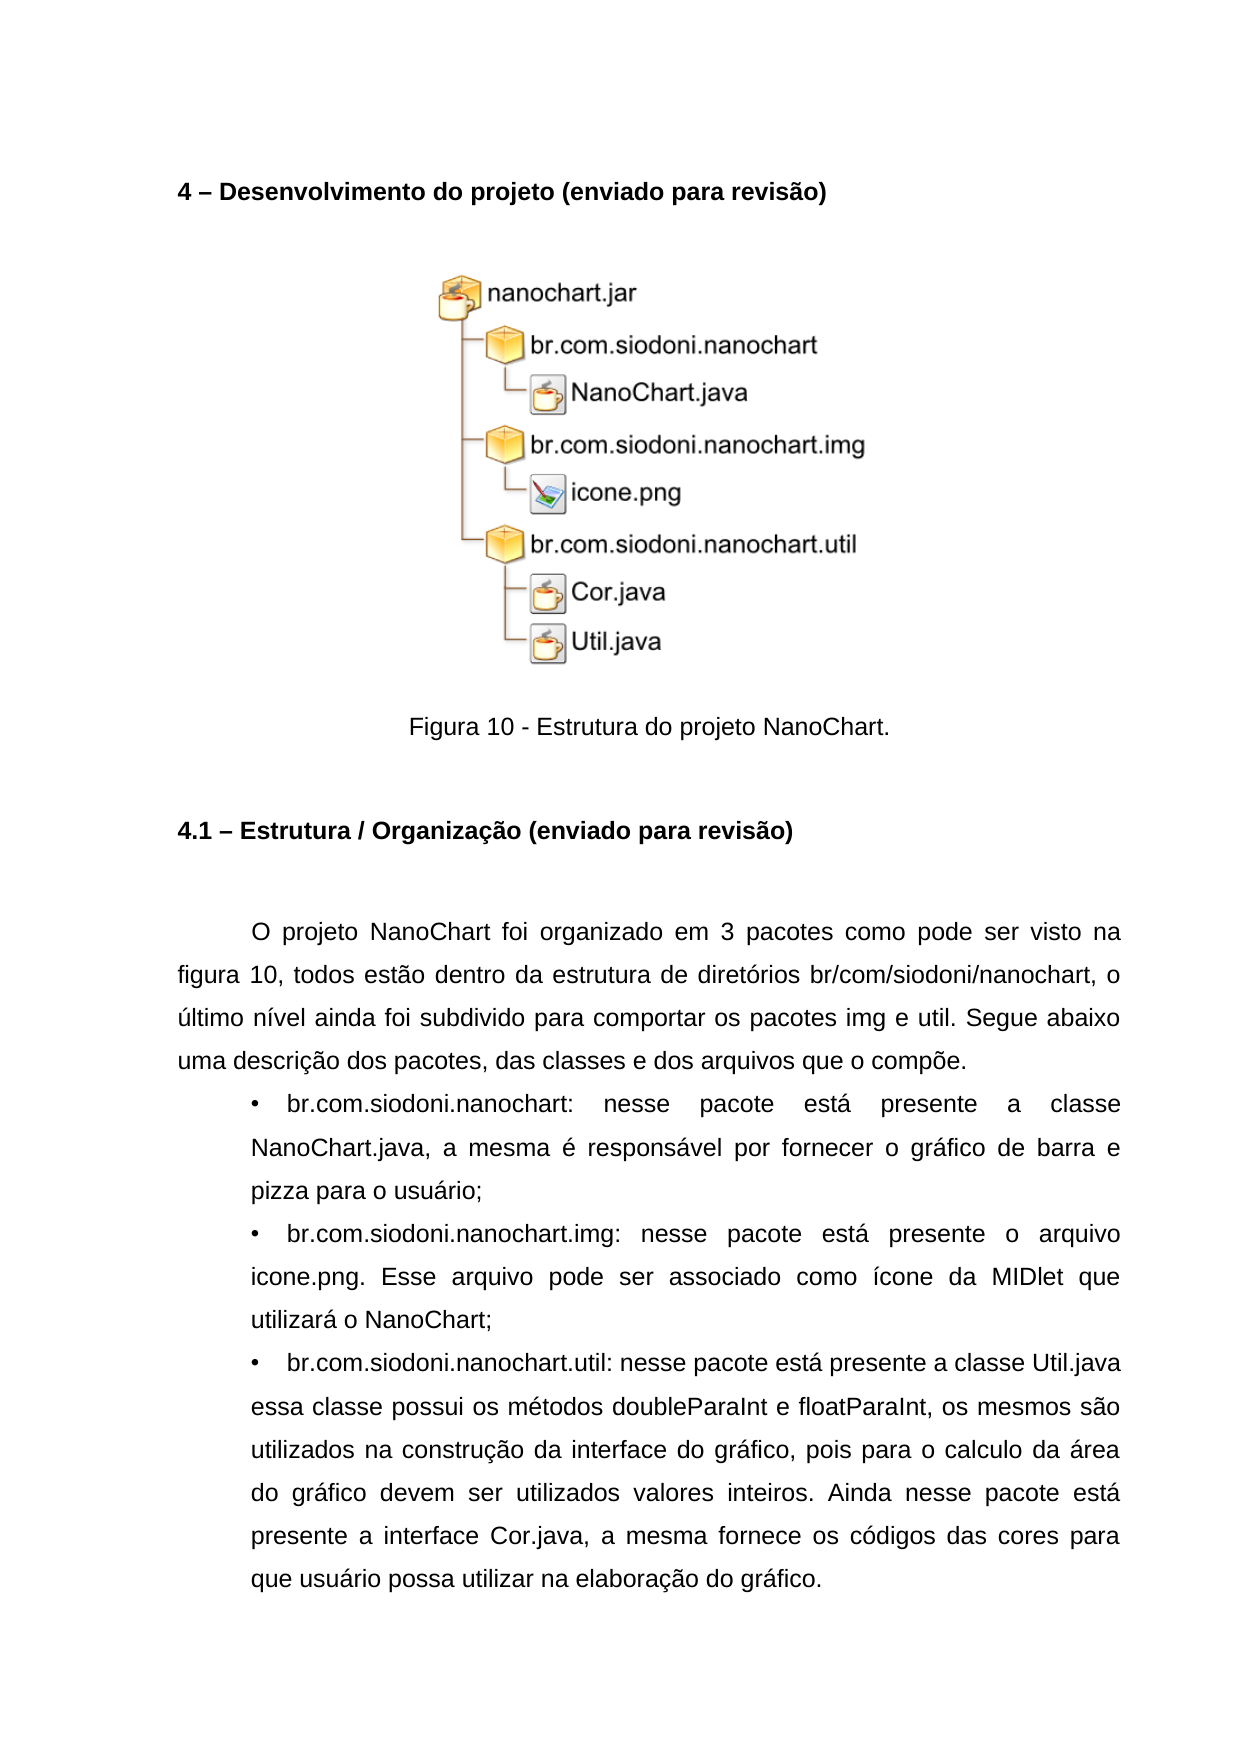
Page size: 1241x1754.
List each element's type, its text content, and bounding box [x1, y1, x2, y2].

subtitle 4 – Desenvolvimento do projeto (enviado para revisão) [177, 177, 1122, 206]
picture [431, 269, 868, 669]
subtitle 4.1 – Estrutura / Organização (enviado para revisão) [177, 816, 1122, 845]
list br.com.siodoni.nanochart.util: nesse pacote está presente a classe Util.java essa classe possui os métodos doubleParaInt e floatParaInt, os mesmos são utilizados na construção da interface do gráfico, pois para o calculo da área do gráfico devem ser utilizados valores inteiros. Ainda nesse pacote está presente a interface Cor.java, a mesma fornece os códigos das cores para que usuário possa utilizar na elaboração do gráfico. [251, 1348, 1122, 1593]
table_header [177, 264, 1122, 694]
list br.com.siodoni.nanochart.img: nesse pacote está presente o arquivo icone.png. Esse arquivo pode ser associado como ícone da MIDlet que utilizará o NanoChart; [251, 1219, 1122, 1334]
list br.com.siodoni.nanochart: nesse pacote está presente a classe NanoChart.java, a mesma é responsável por fornecer o gráfico de barra e pizza para o usuário; [251, 1089, 1122, 1204]
text O projeto NanoChart foi organizado em 3 pacotes como pode ser visto na figura 10, todos estão dentro da estrutura de diretórios br/com/siodoni/nanochart, o último nível ainda foi subdivido para comportar os pacotes img e util. Segue abaixo uma descrição dos pacotes, das classes e dos arquivos que o compõe. [177, 917, 1122, 1075]
table_cell Figura 10 - Estrutura do projeto NanoChart. [177, 694, 1122, 759]
